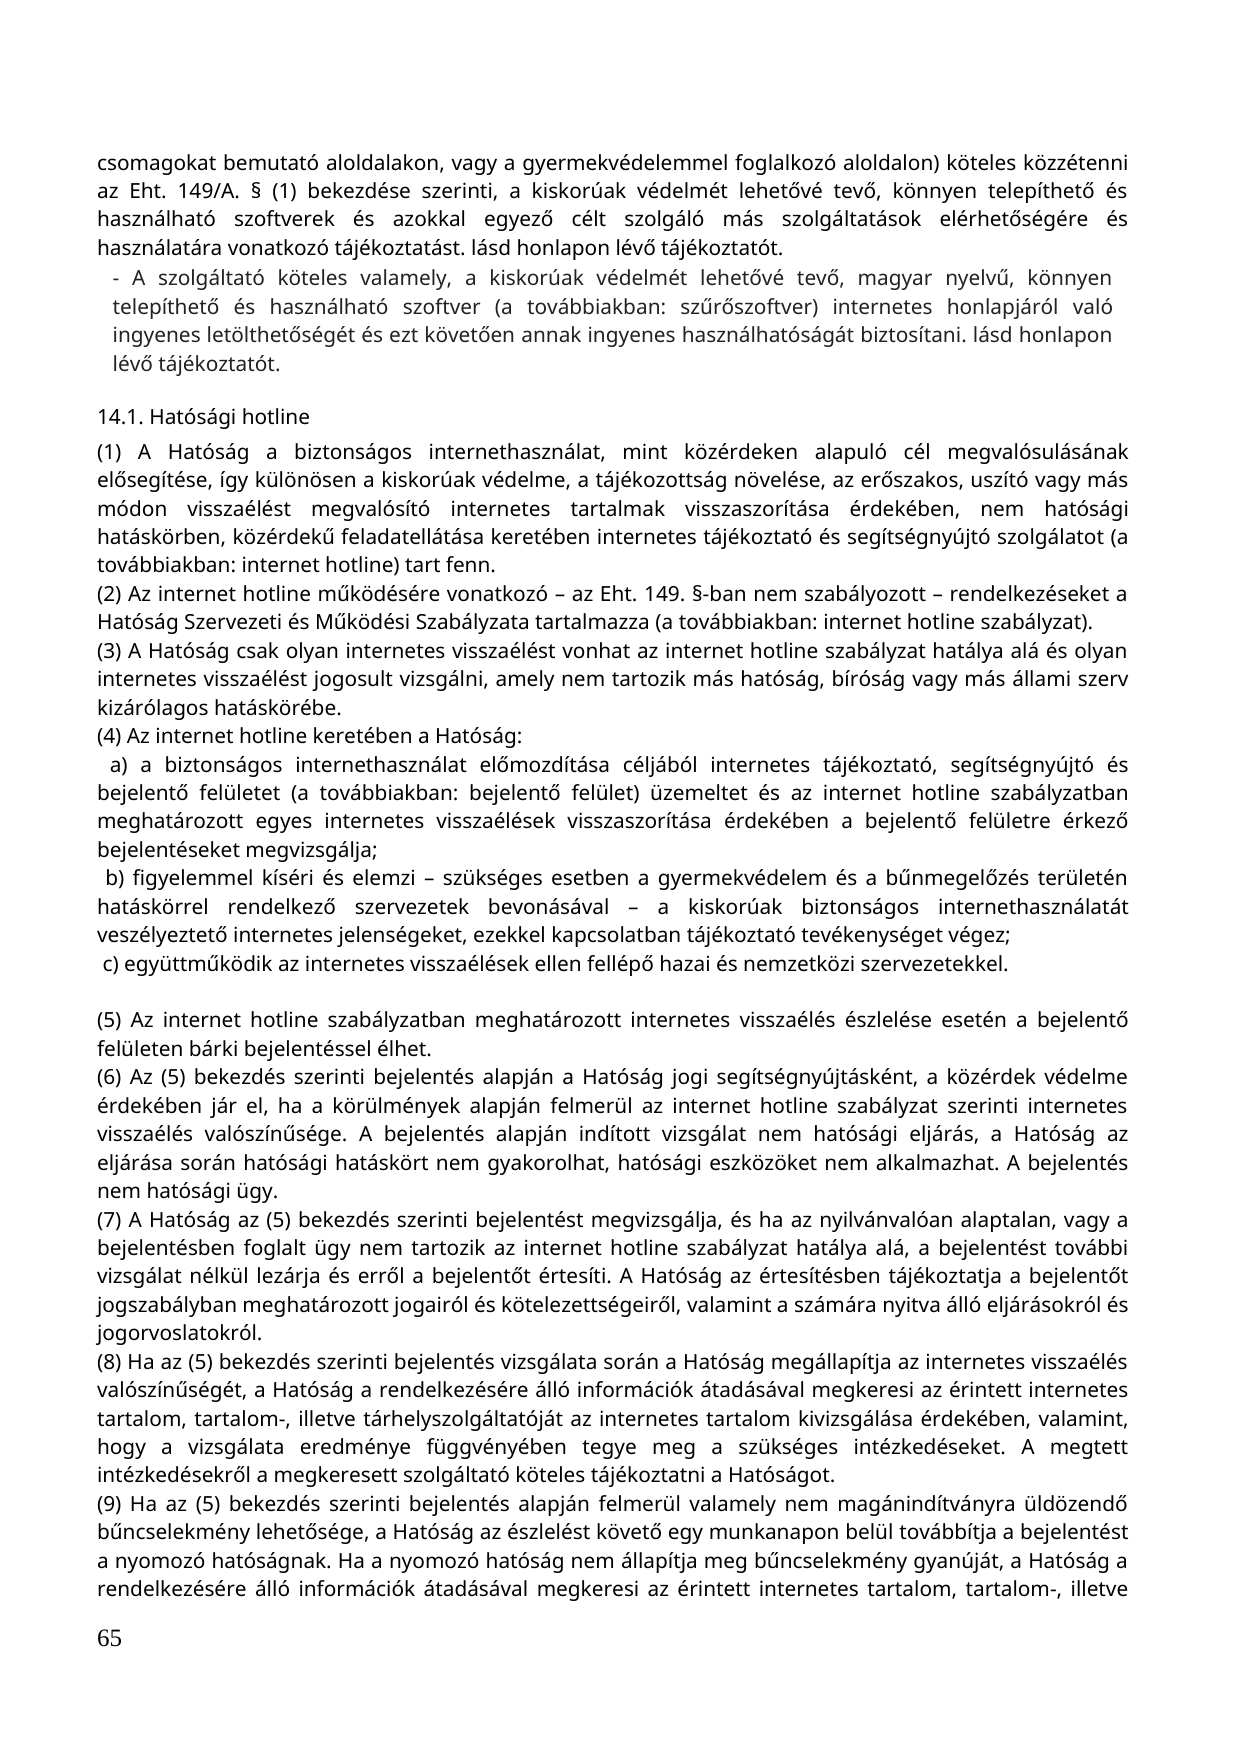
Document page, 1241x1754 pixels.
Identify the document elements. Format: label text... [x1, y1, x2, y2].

text (8) Ha az (5) bekezdés szerinti bejelentés vizsgálata során a Hatóság megállapítja az internetes visszaélés valószínűségét, a Hatóság a rendelkezésére álló információk átadásával megkeresi az érintett internetes tartalom, tartalom-, illetve tárhelyszolgáltatóját az internetes tartalom kivizsgálása érdekében, valamint, hogy a vizsgálata eredménye függvényében tegye meg a szükséges intézkedéseket. A megtett intézkedésekről a megkeresett szolgáltató köteles tájékoztatni a Hatóságot. [97, 1347, 1130, 1489]
text - A szolgáltató köteles valamely, a kiskorúak védelmét lehetővé tevő, magyar nyelvű, könnyen telepíthető és használható szoftver (a továbbiakban: szűrőszoftver) internetes honlapjáról való ingyenes letölthetőségét és ezt követően annak ingyenes használhatóságát biztosítani. lásd honlapon lévő tájékoztatót. [112, 263, 1114, 377]
text (7) A Hatóság az (5) bekezdés szerinti bejelentést megvizsgálja, és ha az nyilvánvalóan alaptalan, vagy a bejelentésben foglalt ügy nem tartozik az internet hotline szabályzat hatálya alá, a bejelentést további vizsgálat nélkül lezárja és erről a bejelentőt értesíti. A Hatóság az értesítésben tájékoztatja a bejelentőt jogszabályban meghatározott jogairól és kötelezettségeiről, valamint a számára nyitva álló eljárásokról és jogorvoslatokról. [97, 1205, 1130, 1347]
text csomagokat bemutató aloldalakon, vagy a gyermekvédelemmel foglalkozó aloldalon) köteles közzétenni az Eht. 149/A. § (1) bekezdése szerinti, a kiskorúak védelmét lehetővé tevő, könnyen telepíthető és használható szoftverek és azokkal egyező célt szolgáló más szolgáltatások elérhetőségére és használatára vonatkozó tájékoztatást. lásd honlapon lévő tájékoztatót. [97, 148, 1130, 261]
text (2) Az internet hotline működésére vonatkozó – az Eht. 149. §-ban nem szabályozott – rendelkezéseket a Hatóság Szervezeti és Működési Szabályzata tartalmazza (a továbbiakban: internet hotline szabályzat). [97, 579, 1130, 636]
text c) együttműködik az internetes visszaélések ellen fellépő hazai és nemzetközi szervezetekkel. [97, 949, 1130, 977]
subtitle 14.1. Hatósági hotline [97, 402, 1130, 431]
text (6) Az (5) bekezdés szerinti bejelentés alapján a Hatóság jogi segítségnyújtásként, a közérdek védelme érdekében jár el, ha a körülmények alapján felmerül az internet hotline szabályzat szerinti internetes visszaélés valószínűsége. A bejelentés alapján indított vizsgálat nem hatósági eljárás, a Hatóság az eljárása során hatósági hatáskört nem gyakorolhat, hatósági eszközöket nem alkalmazhat. A bejelentés nem hatósági ügy. [97, 1062, 1130, 1205]
text (4) Az internet hotline keretében a Hatóság: [97, 721, 1130, 750]
text (3) A Hatóság csak olyan internetes visszaélést vonhat az internet hotline szabályzat hatálya alá és olyan internetes visszaélést jogosult vizsgálni, amely nem tartozik más hatóság, bíróság vagy más állami szerv kizárólagos hatáskörébe. [97, 636, 1130, 721]
text b) figyelemmel kíséri és elemzi – szükséges esetben a gyermekvédelem és a bűnmegelőzés területén hatáskörrel rendelkező szervezetek bevonásával – a kiskorúak biztonságos internethasználatát veszélyeztető internetes jelenségeket, ezekkel kapcsolatban tájékoztató tevékenységet végez; [97, 863, 1130, 949]
text (9) Ha az (5) bekezdés szerinti bejelentés alapján felmerül valamely nem magánindítványra üldözendő bűncselekmény lehetősége, a Hatóság az észlelést követő egy munkanapon belül továbbítja a bejelentést a nyomozó hatóságnak. Ha a nyomozó hatóság nem állapítja meg bűncselekmény gyanúját, a Hatóság a rendelkezésére álló információk átadásával megkeresi az érintett internetes tartalom, tartalom-, illetve [97, 1489, 1130, 1603]
text (1) A Hatóság a biztonságos internethasználat, mint közérdeken alapuló cél megvalósulásának elősegítése, így különösen a kiskorúak védelme, a tájékozottság növelése, az erőszakos, uszító vagy más módon visszaélést megvalósító internetes tartalmak visszaszorítása érdekében, nem hatósági hatáskörben, közérdekű feladatellátása keretében internetes tájékoztató és segítségnyújtó szolgálatot (a továbbiakban: internet hotline) tart fenn. [97, 437, 1130, 579]
text (5) Az internet hotline szabályzatban meghatározott internetes visszaélés észlelése esetén a bejelentő felületen bárki bejelentéssel élhet. [97, 1006, 1130, 1062]
text a) a biztonságos internethasználat előmozdítása céljából internetes tájékoztató, segítségnyújtó és bejelentő felületet (a továbbiakban: bejelentő felület) üzemeltet és az internet hotline szabályzatban meghatározott egyes internetes visszaélések visszaszorítása érdekében a bejelentő felületre érkező bejelentéseket megvizsgálja; [97, 750, 1130, 863]
